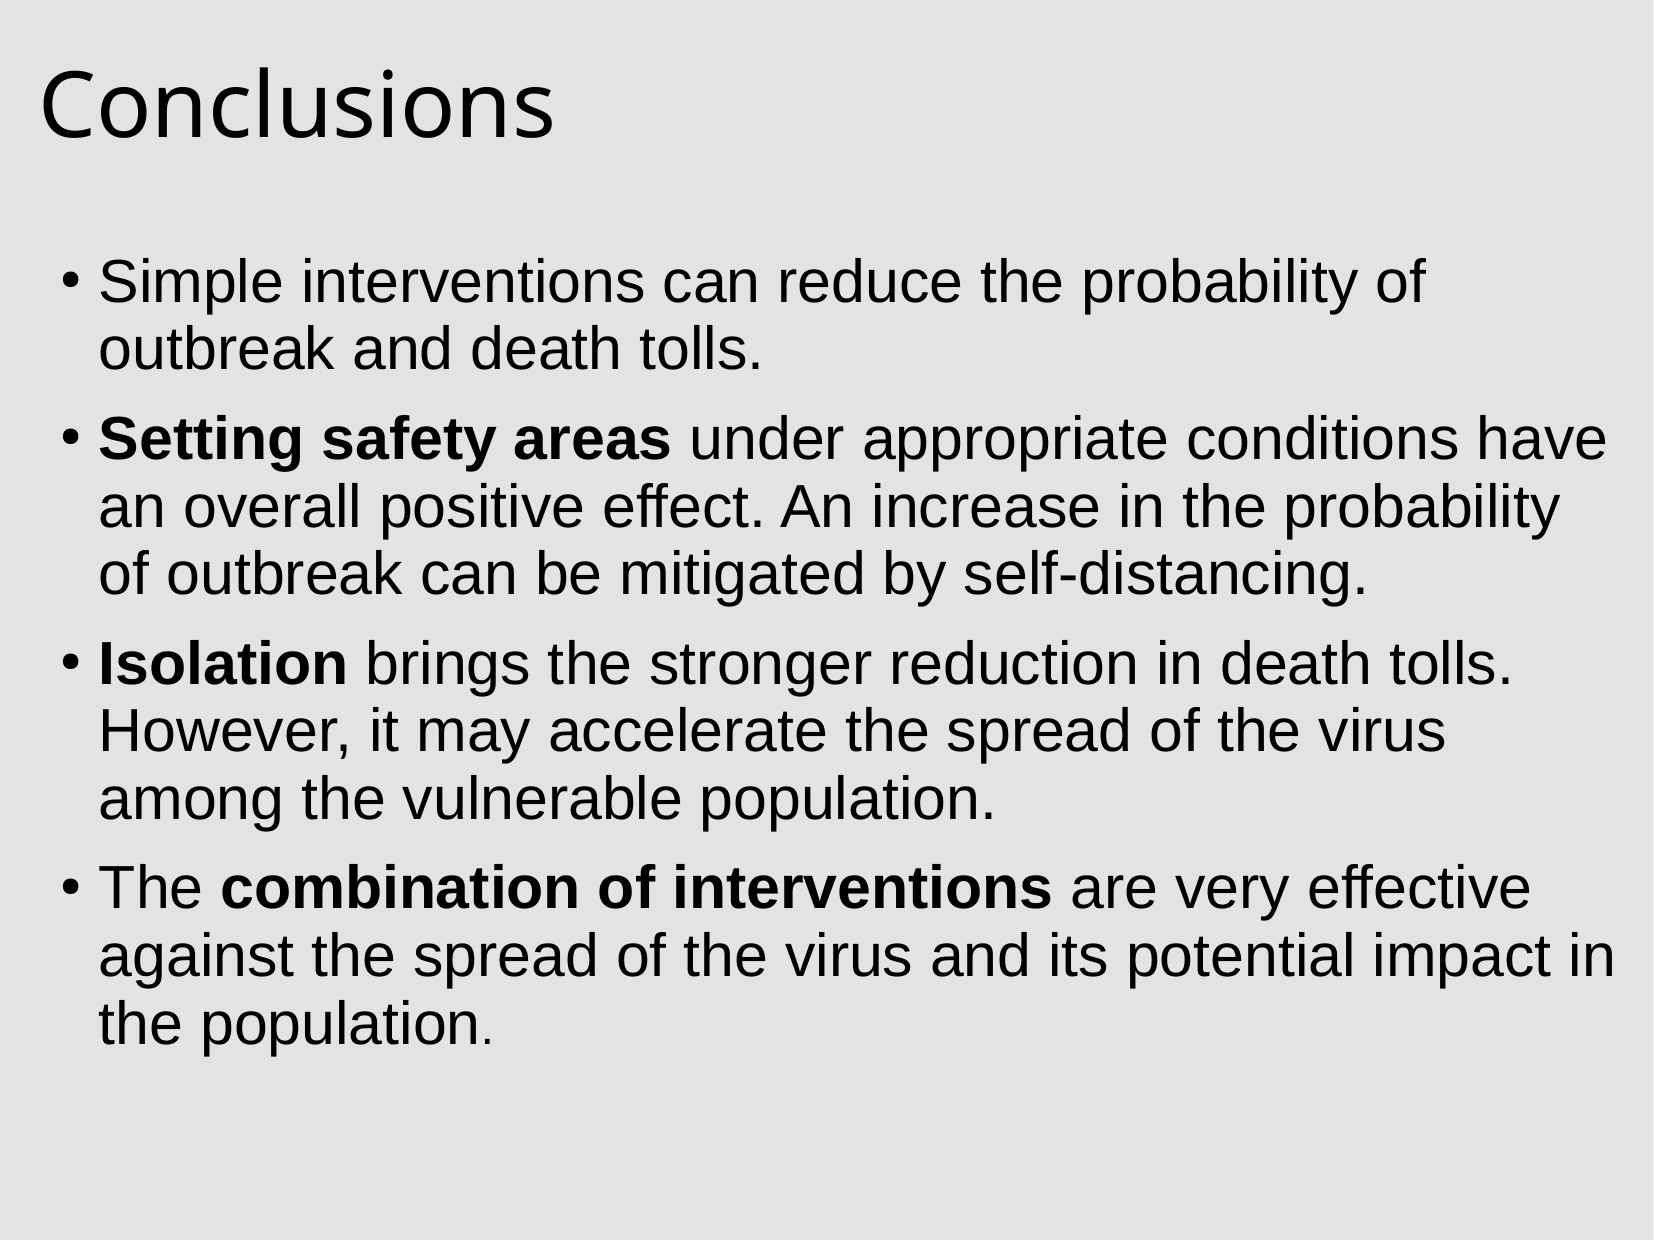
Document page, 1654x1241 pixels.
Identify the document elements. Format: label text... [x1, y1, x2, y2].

list Simple interventions can reduce the probability of outbreak and death tolls. Setting safety areas under appropriate conditions have an overall positive effect. An increase in the probability of outbreak can be mitigated by self-distancing. Isolation brings the stronger reduction in death tolls. However, it may accelerate the spread of the virus among the vulnerable population. The combination of interventions are very effective against the spread of the virus and its potential impact in the population. [47, 171, 1619, 1075]
text_box Conclusions [23, 31, 638, 166]
